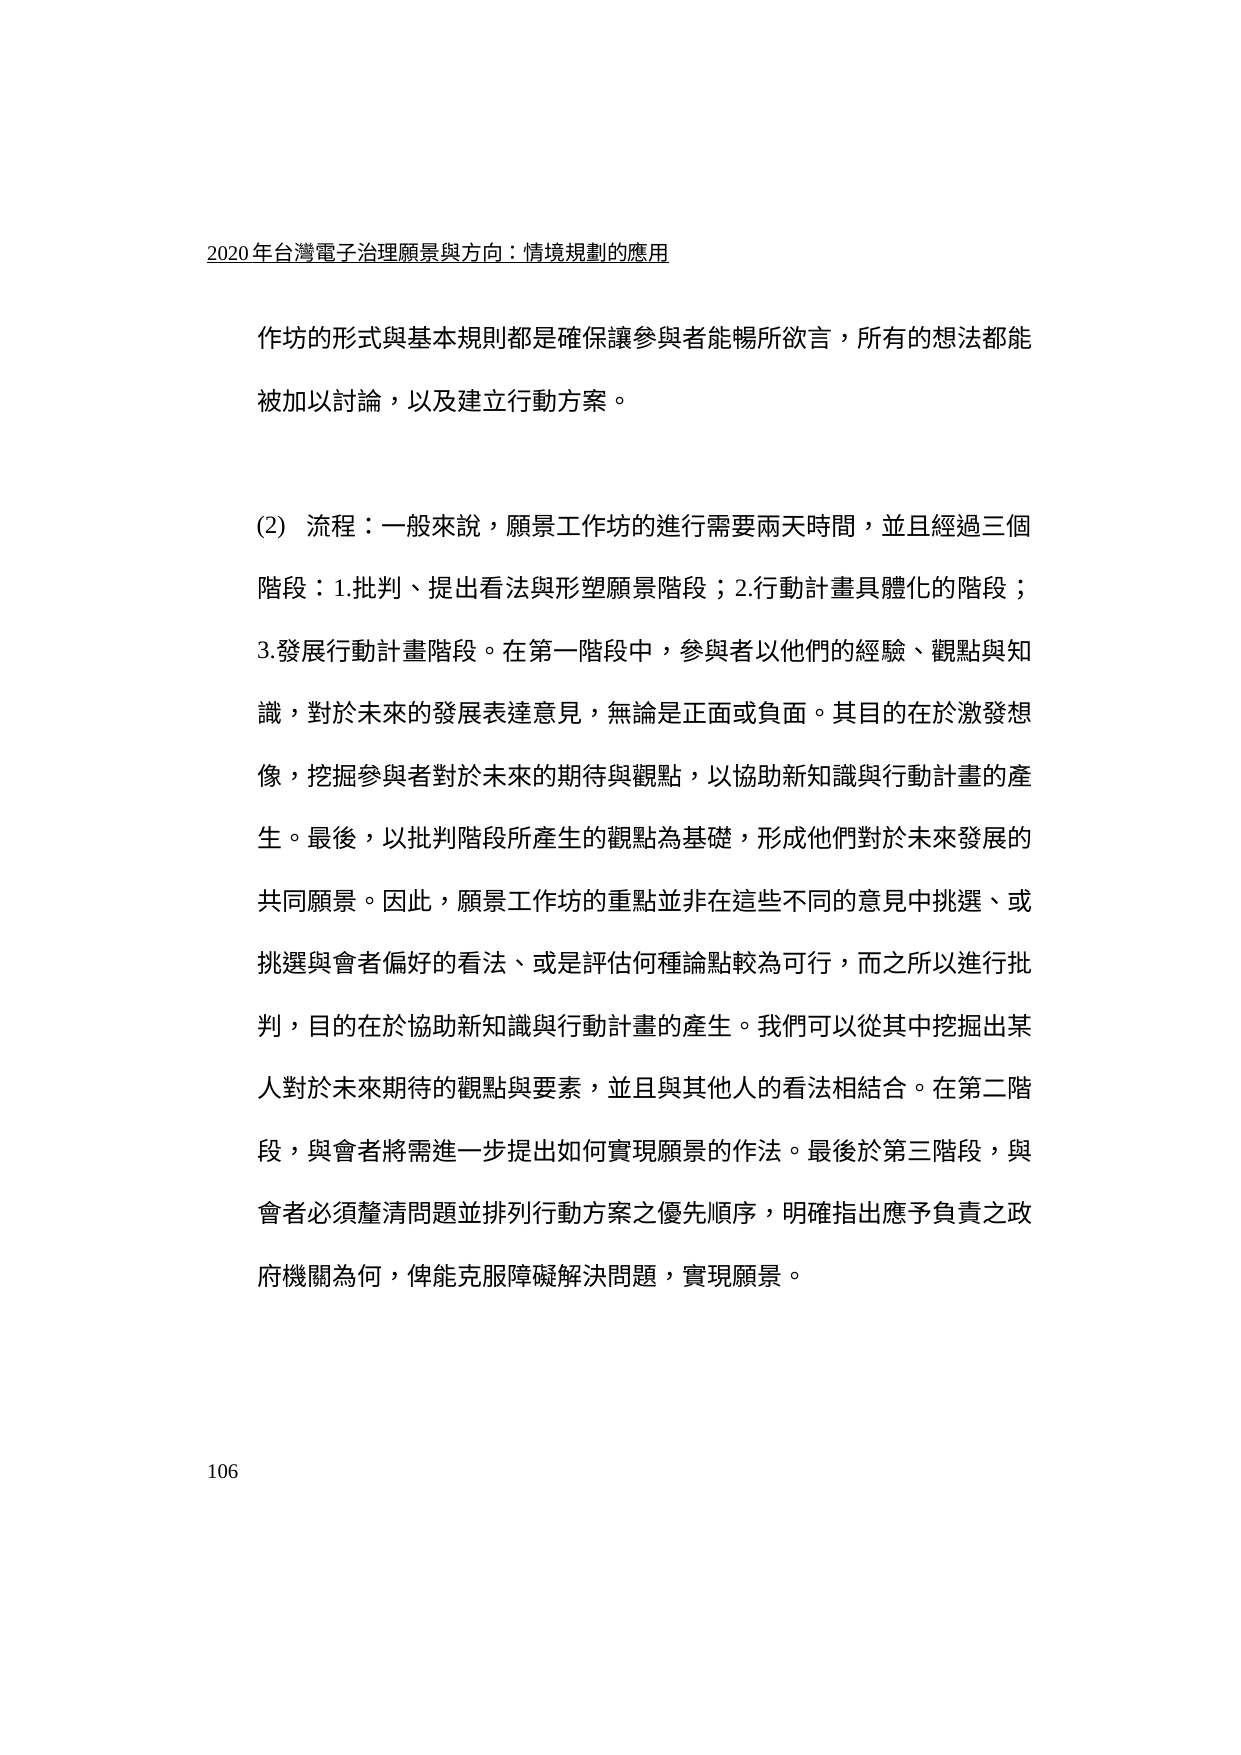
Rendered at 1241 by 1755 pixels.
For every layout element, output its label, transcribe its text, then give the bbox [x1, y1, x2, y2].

list 作坊的形式與基本規則都是確保讓參與者能暢所欲言，所有的想法都能被加以討論，以及建立行動方案。 [207, 295, 1033, 420]
list 流程：一般來說，願景工作坊的進行需要兩天時間，並且經過三個階段：1.批判、提出看法與形塑願景階段；2.行動計畫具體化的階段；3.發展行動計畫階段。在第一階段中，參與者以他們的經驗、觀點與知識，對於未來的發展表達意見，無論是正面或負面。其目的在於激發想像，挖掘參與者對於未來的期待與觀點，以協助新知識與行動計畫的產生。最後，以批判階段所產生的觀點為基礎，形成他們對於未來發展的共同願景。因此，願景工作坊的重點並非在這些不同的意見中挑選、或挑選與會者偏好的看法、或是評估何種論點較為可行，而之所以進行批判，目的在於協助新知識與行動計畫的產生。我們可以從其中挖掘出某人對於未來期待的觀點與要素，並且與其他人的看法相結合。在第二階段，與會者將需進一步提出如何實現願景的作法。最後於第三階段，與會者必須釐清問題並排列行動方案之優先順序，明確指出應予負責之政府機關為何，俾能克服障礙解決問題，實現願景。 [207, 483, 1033, 1295]
